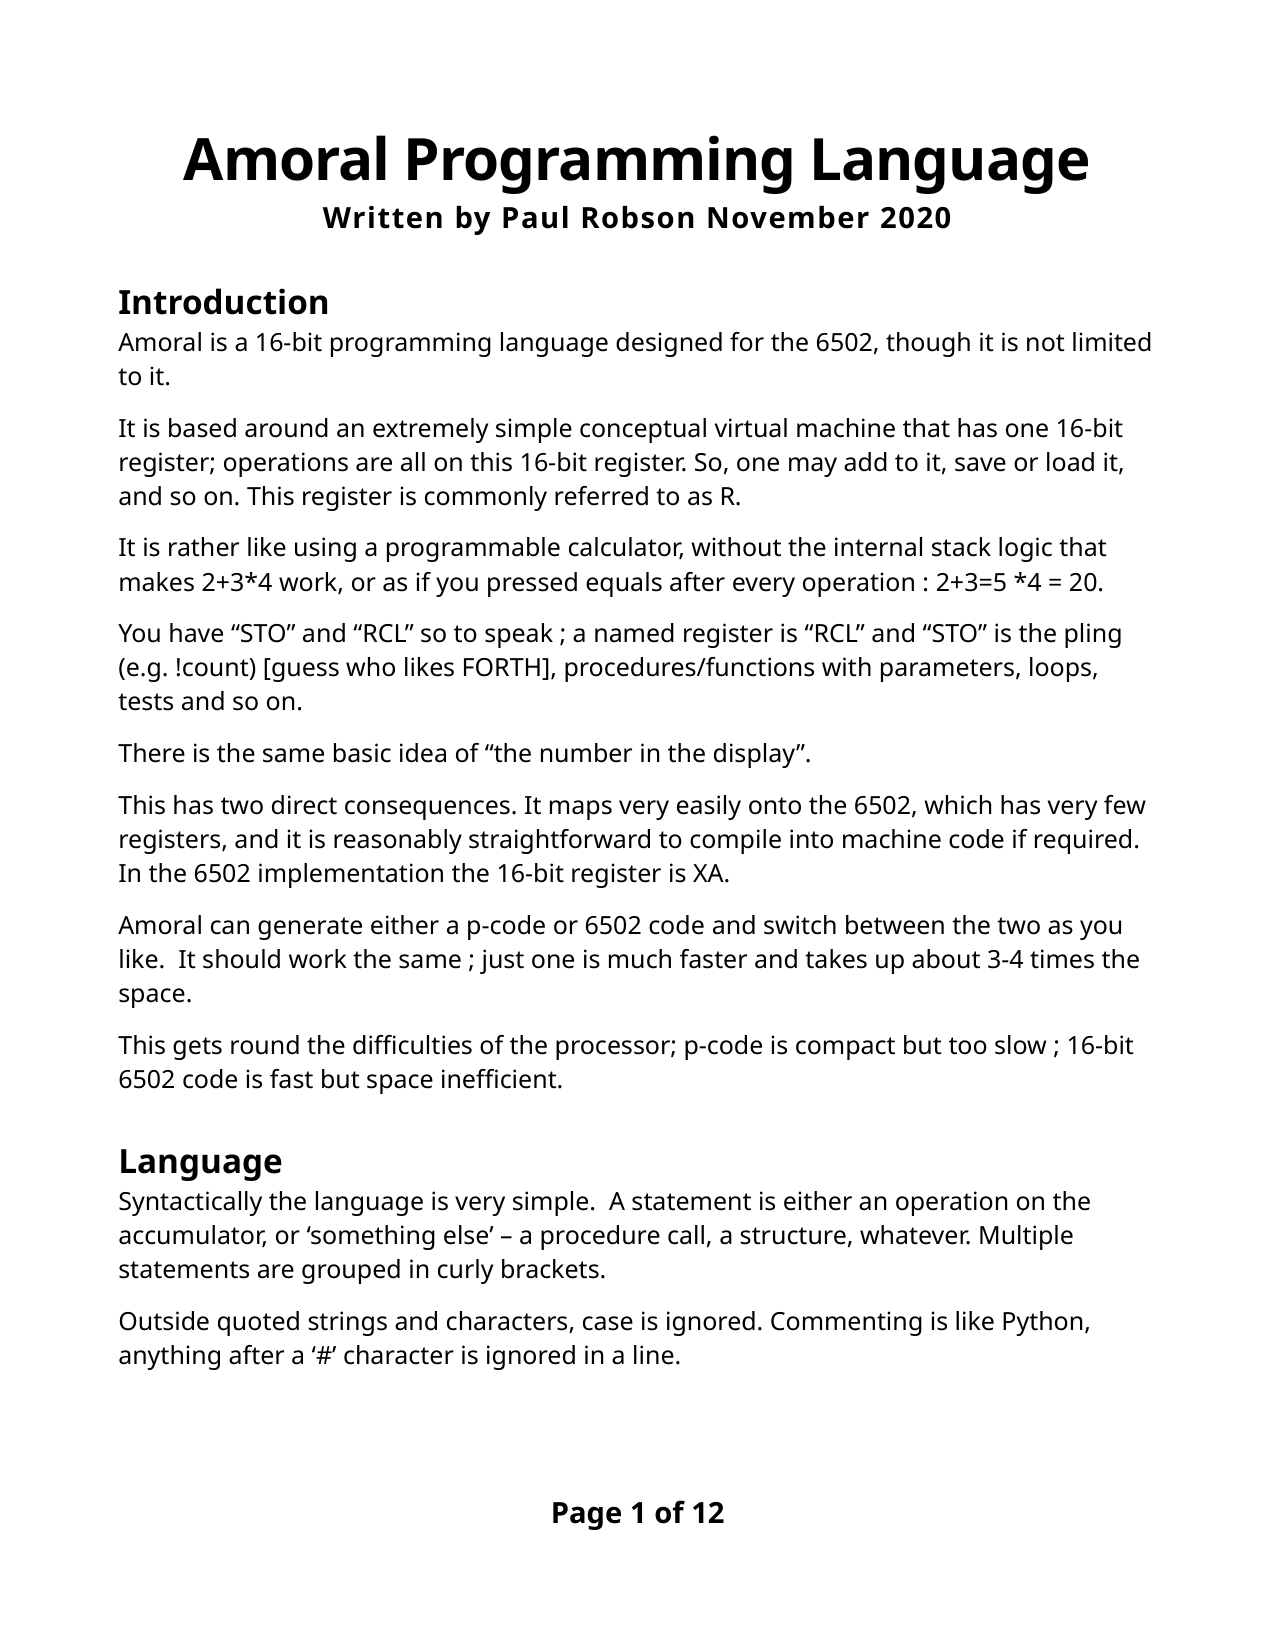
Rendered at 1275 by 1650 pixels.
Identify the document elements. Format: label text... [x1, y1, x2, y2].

text Syntactically the language is very simple. A statement is either an operation on the accumulator, or ‘something else’ – a procedure call, a structure, whatever. Multiple statements are grouped in curly brackets. [118, 1184, 1157, 1286]
text It is based around an extremely simple conceptual virtual machine that has one 16-bit register; operations are all on this 16-bit register. So, one may add to it, save or load it, and so on. This register is commonly referred to as R. [118, 410, 1157, 512]
text Outside quoted strings and characters, case is ignored. Commenting is like Python, anything after a ‘#’ character is ignored in a line. [118, 1303, 1157, 1372]
text This has two direct consequences. It maps very easily onto the 6502, which has very few registers, and it is reasonably straightforward to compile into machine code if required. In the 6502 implementation the 16-bit register is XA. [118, 788, 1157, 890]
text It is rather like using a programmable calculator, without the internal stack logic that makes 2+3*4 work, or as if you pressed equals after every operation : 2+3=5 *4 = 20. [118, 530, 1157, 598]
title Amoral Programming Language [118, 118, 1157, 198]
text Amoral is a 16-bit programming language designed for the 6502, though it is not limited to it. [118, 324, 1157, 392]
text You have “STO” and “RCL” so to speak ; a named register is “RCL” and “STO” is the pling (e.g. !count) [guess who likes FORTH], procedures/functions with parameters, loops, tests and so on. [118, 616, 1157, 718]
subtitle Written by Paul Robson November 2020 [118, 198, 1157, 237]
text This gets round the difficulties of the processor; p-code is compact but too slow ; 16-bit 6502 code is fast but space inefficient. [118, 1027, 1157, 1096]
subtitle Introduction [118, 279, 1157, 324]
text There is the same basic idea of “the number in the display”. [118, 736, 1157, 770]
text Amoral can generate either a p-code or 6502 code and switch between the two as you like. It should work the same ; just one is much faster and takes up about 3-4 times the space. [118, 907, 1157, 1010]
subtitle Language [118, 1138, 1157, 1184]
